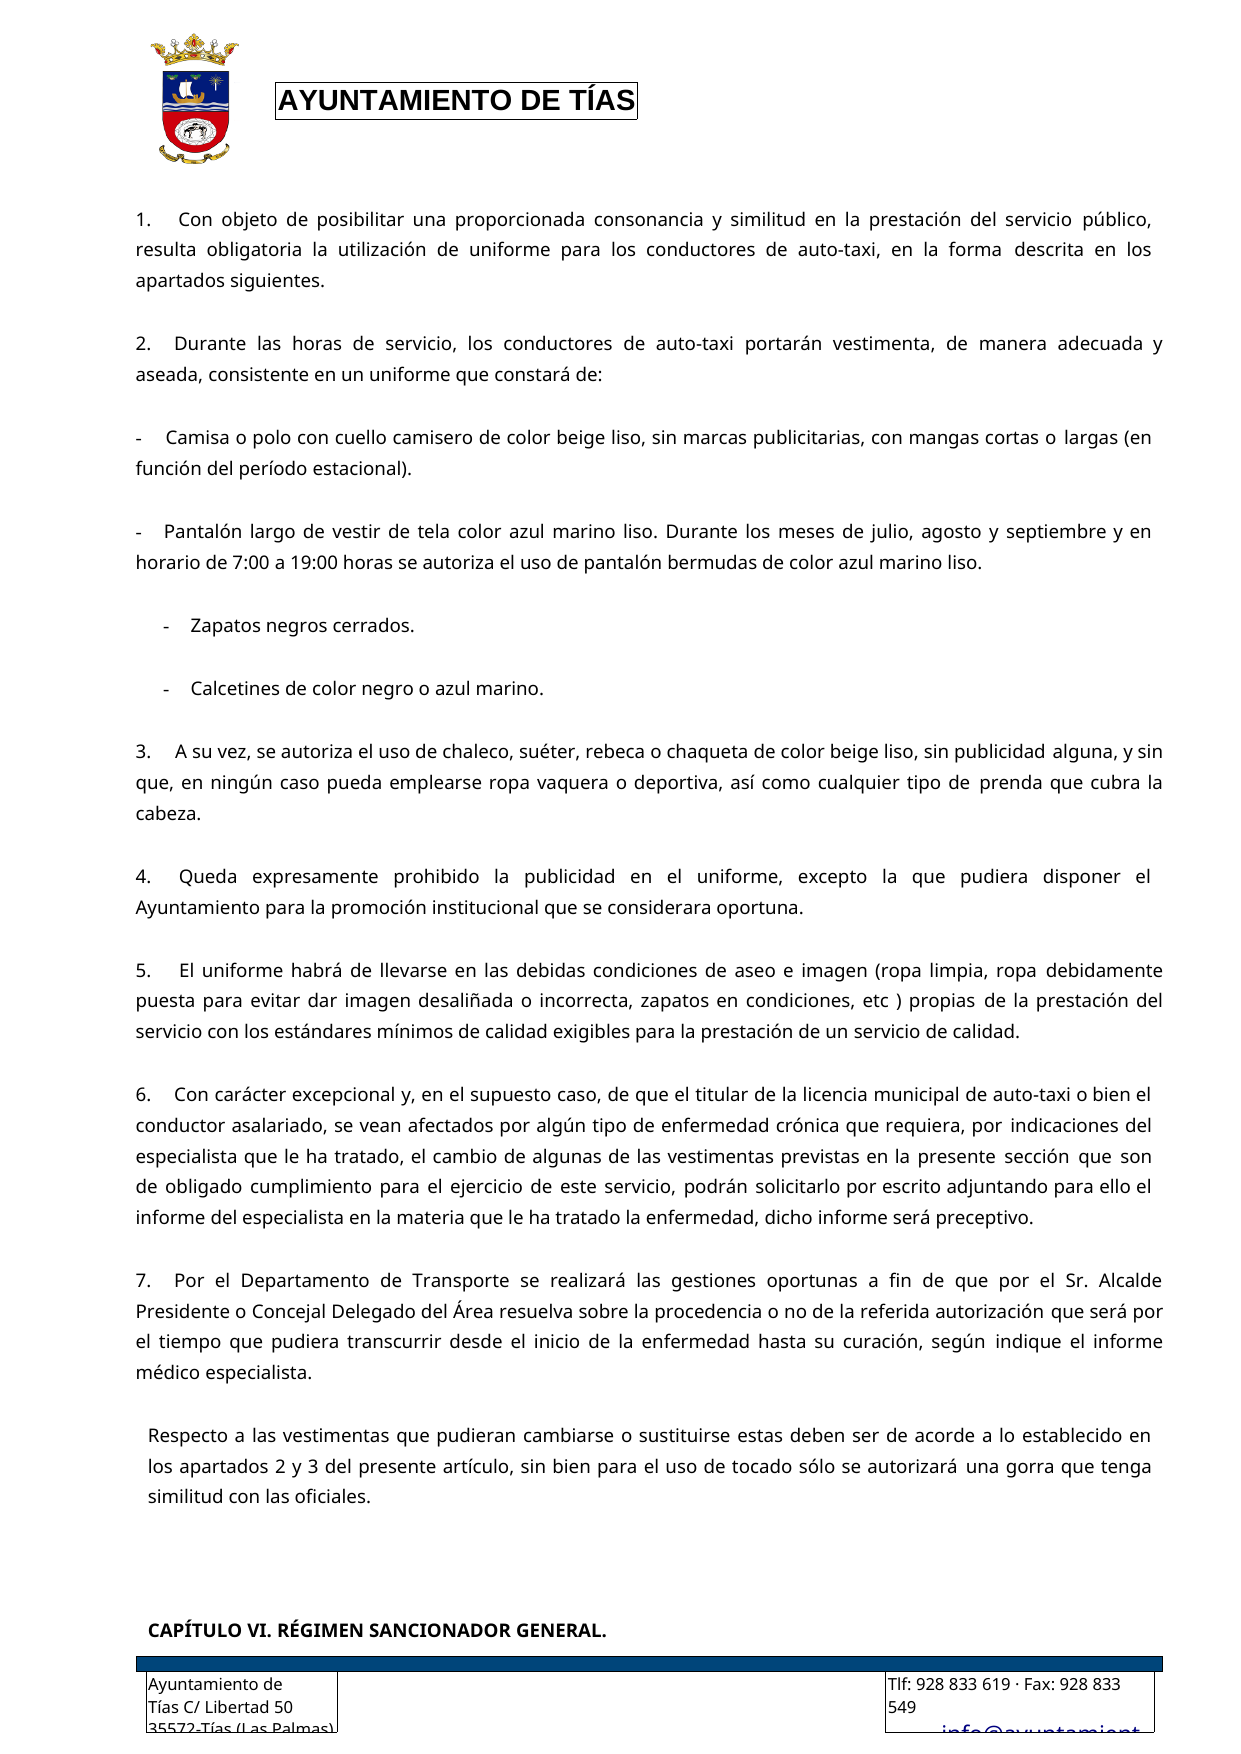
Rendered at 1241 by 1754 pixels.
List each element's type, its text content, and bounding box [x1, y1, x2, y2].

list Camisa o polo con cuello camisero de color beige liso, sin marcas publicitarias, con mangas cortas o largas (en función del período estacional). [135, 424, 1152, 481]
text Respecto a las vestimentas que pudieran cambiarse o sustituirse estas deben ser de acorde a lo establecido en los apartados 2 y 3 del presente artículo, sin bien para el uso de tocado sólo se autorizará una gorra que tenga similitud con las oficiales. [148, 1423, 1152, 1509]
list Por el Departamento de Transporte se realizará las gestiones oportunas a fin de que por el Sr. Alcalde Presidente o Concejal Delegado del Área resuelva sobre la procedencia o no de la referida autorización que será por el tiempo que pudiera transcurrir desde el inicio de la enfermedad hasta su curación, según indique el informe médico especialista. [135, 1267, 1163, 1385]
list Pantalón largo de vestir de tela color azul marino liso. Durante los meses de julio, agosto y septiembre y en horario de 7:00 a 19:00 horas se autoriza el uso de pantalón bermudas de color azul marino liso. [135, 518, 1152, 574]
subtitle CAPÍTULO VI. RÉGIMEN SANCIONADOR GENERAL. [148, 1618, 1163, 1643]
list El uniforme habrá de llevarse en las debidas condiciones de aseo e imagen (ropa limpia, ropa debidamente puesta para evitar dar imagen desaliñada o incorrecta, zapatos en condiciones, etc ) propias de la prestación del servicio con los estándares mínimos de calidad exigibles para la prestación de un servicio de calidad. [135, 957, 1163, 1044]
list Durante las horas de servicio, los conductores de auto-taxi portarán vestimenta, de manera adecuada y aseada, consistente en un uniforme que constará de: [135, 331, 1163, 387]
list Zapatos negros cerrados. [163, 612, 1163, 638]
list A su vez, se autoriza el uso de chaleco, suéter, rebeca o chaqueta de color beige liso, sin publicidad alguna, y sin que, en ningún caso pueda emplearse ropa vaquera o deportiva, así como cualquier tipo de prenda que cubra la cabeza. [135, 739, 1163, 826]
list Queda expresamente prohibido la publicidad en el uniforme, excepto la que pudiera disponer el Ayuntamiento para la promoción institucional que se considerara oportuna. [135, 863, 1152, 919]
list Con objeto de posibilitar una proporcionada consonancia y similitud en la prestación del servicio público, resulta obligatoria la utilización de uniforme para los conductores de auto-taxi, en la forma descrita en los apartados siguientes. [135, 206, 1152, 293]
list Con carácter excepcional y, en el supuesto caso, de que el titular de la licencia municipal de auto-taxi o bien el conductor asalariado, se vean afectados por algún tipo de enfermedad crónica que requiera, por indicaciones del especialista que le ha tratado, el cambio de algunas de las vestimentas previstas en la presente sección que son de obligado cumplimiento para el ejercicio de este servicio, podrán solicitarlo por escrito adjuntando para ello el informe del especialista en la materia que le ha tratado la enfermedad, dicho informe será preceptivo. [135, 1082, 1152, 1230]
list Calcetines de color negro o azul marino. [163, 676, 1163, 701]
